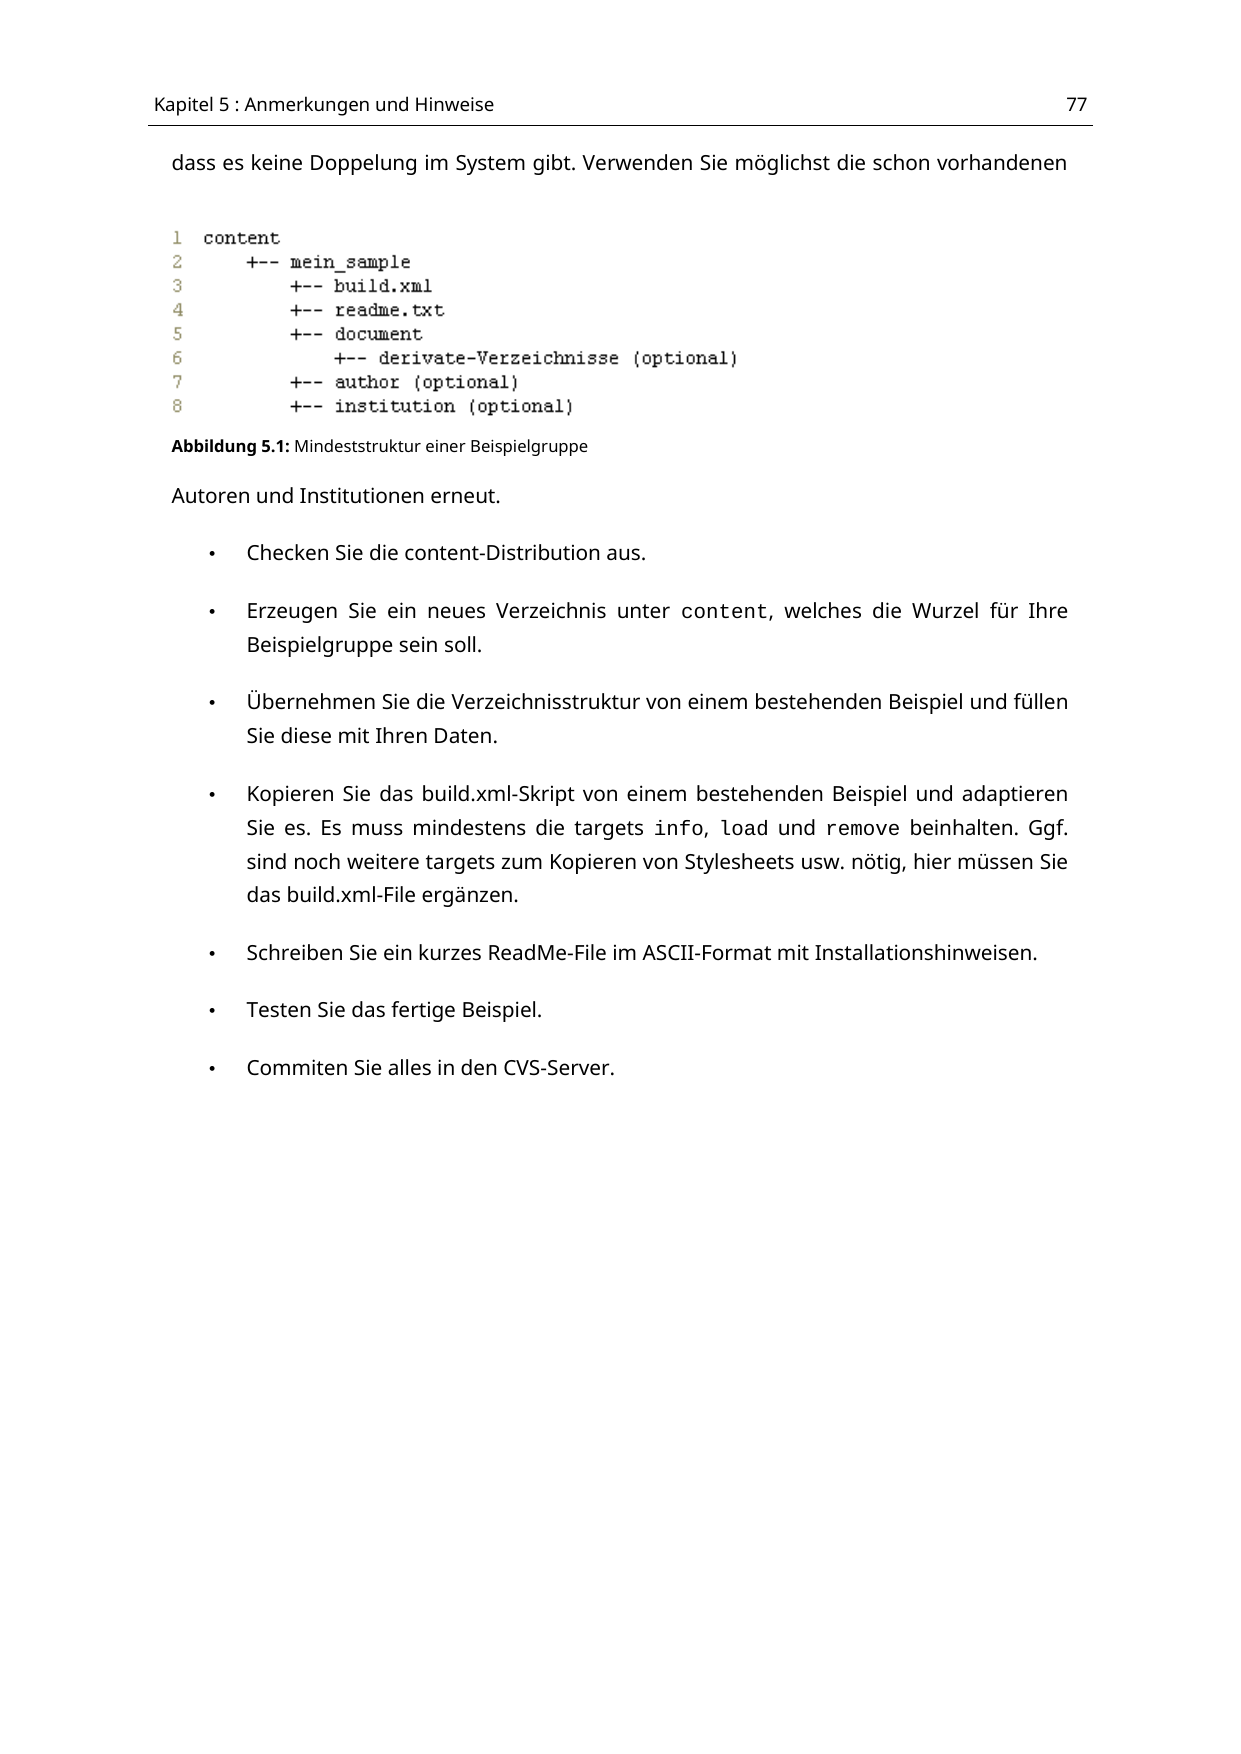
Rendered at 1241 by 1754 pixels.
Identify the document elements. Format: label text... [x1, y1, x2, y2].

list Übernehmen Sie die Verzeichnisstruktur von einem bestehenden Beispiel und füllen Sie diese mit Ihren Daten. [209, 687, 1069, 749]
list Testen Sie das fertige Beispiel. [209, 995, 1069, 1024]
list Schreiben Sie ein kurzes ReadMe-File im ASCII-Format mit Installationshinweisen. [209, 938, 1069, 966]
list Commiten Sie alles in den CVS-Server. [209, 1053, 1069, 1081]
text Abbildung 5.1: Mindeststruktur einer Beispielgruppe [171, 419, 721, 457]
list Erzeugen Sie ein neues Verzeichnis unter content, welches die Wurzel für Ihre Beispielgruppe sein soll. [209, 596, 1069, 658]
text dass es keine Doppelung im System gibt. Verwenden Sie möglichst die schon vorhandenen Autoren und Institutionen erneut. [148, 148, 1069, 509]
list Kopieren Sie das build.xml-Skript von einem bestehenden Beispiel und adaptieren Sie es. Es muss mindestens die targets info, load und remove beinhalten. Ggf. sind noch weitere targets zum Kopieren von Stylesheets usw. nötig, hier müssen Sie das build.xml-File ergänzen. [209, 779, 1069, 909]
list Checken Sie die content-Distribution aus. [209, 538, 1069, 567]
